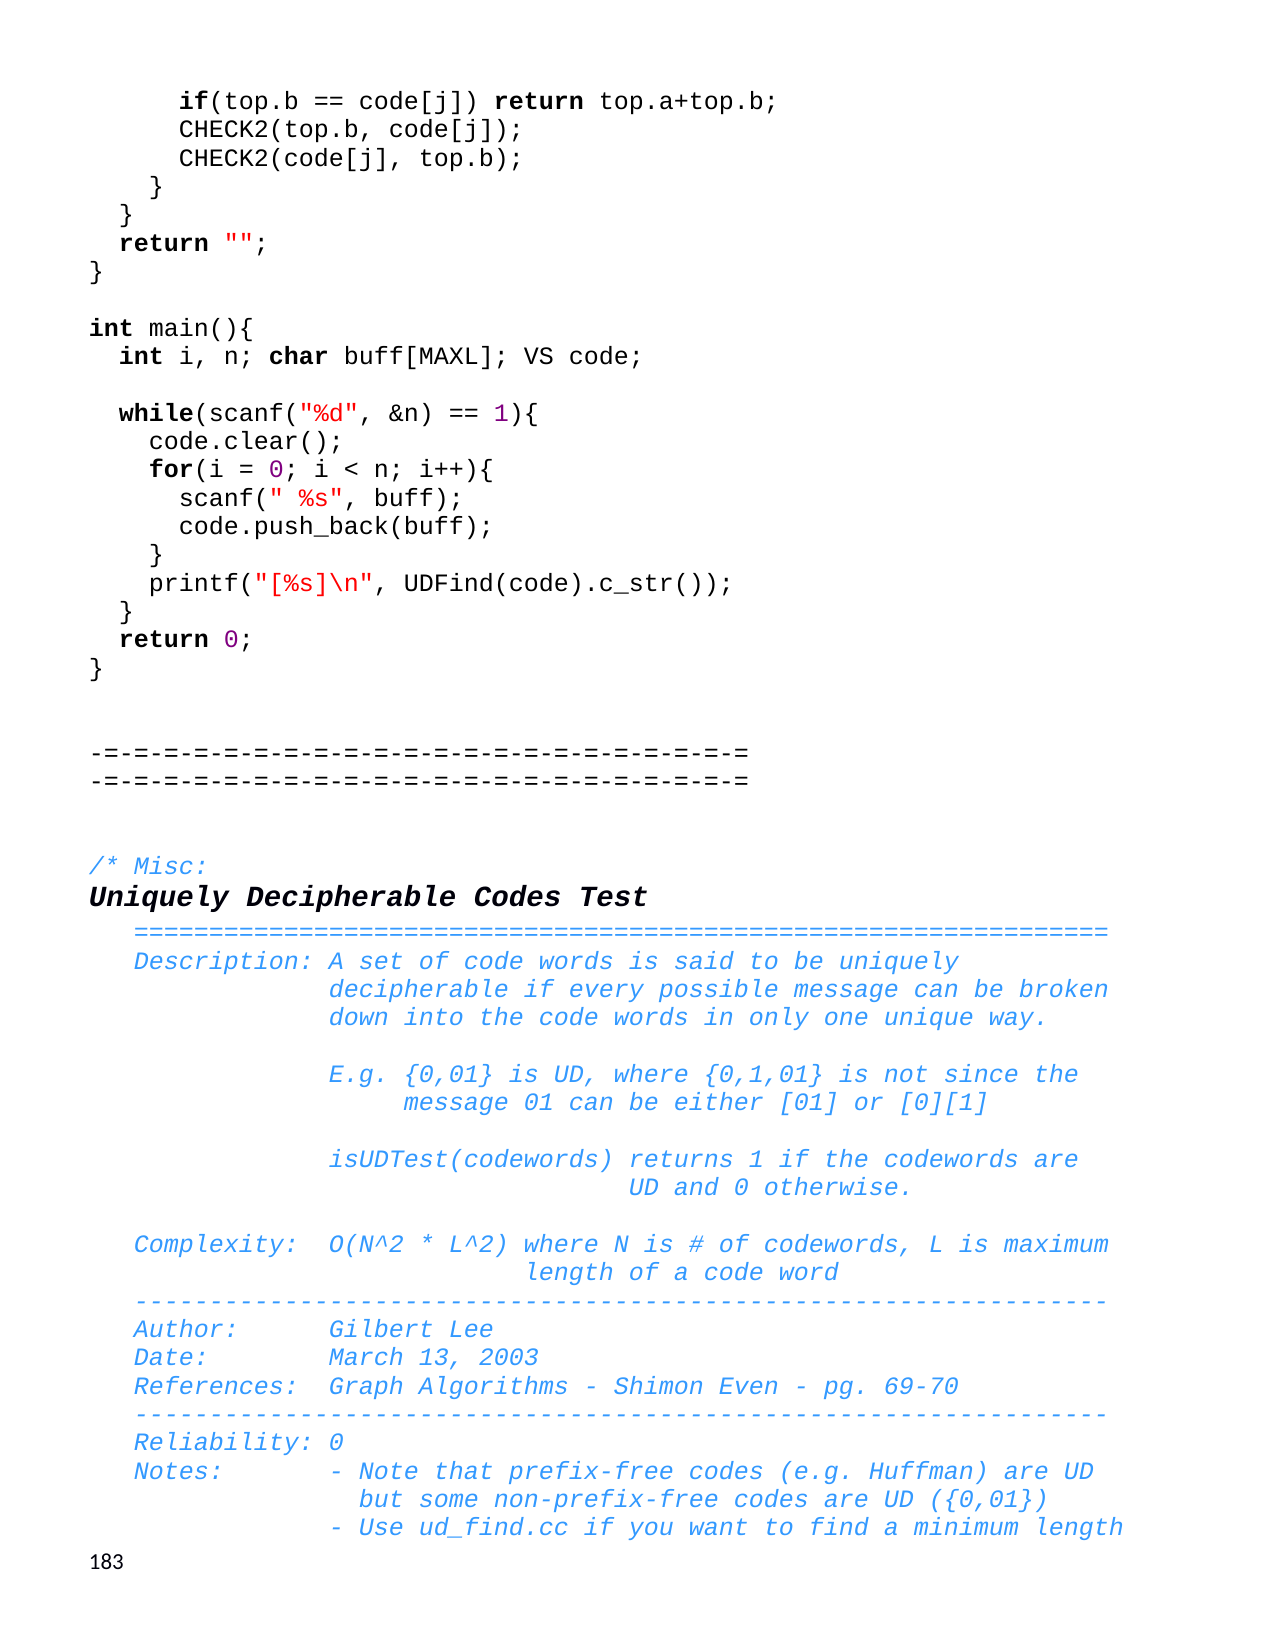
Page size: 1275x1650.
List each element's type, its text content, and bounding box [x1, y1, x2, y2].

text } [89, 202, 1186, 230]
text -=-=-=-=-=-=-=-=-=-=-=-=-=-=-=-=-=-=-=-=-=-= [89, 769, 1186, 797]
text down into the code words in only one unique way. [89, 1005, 1186, 1033]
text code.push_back(buff); [89, 514, 1186, 542]
text Description: A set of code words is said to be uniquely [89, 948, 1186, 977]
text } [89, 599, 1186, 627]
text while(scanf("%d", &n) == 1){ [89, 400, 1186, 429]
text Author: Gilbert Lee [89, 1317, 1186, 1345]
text CHECK2(top.b, code[j]); [89, 117, 1186, 145]
text if(top.b == code[j]) return top.a+top.b; [89, 89, 1186, 117]
text return 0; [89, 627, 1186, 655]
text for(i = 0; i < n; i++){ [89, 457, 1186, 485]
text but some non-prefix-free codes are UD ({0,01}) [89, 1487, 1186, 1515]
text length of a code word [89, 1260, 1186, 1288]
text ================================================================= [89, 920, 1186, 948]
text return ""; [89, 230, 1186, 259]
text isUDTest(codewords) returns 1 if the codewords are [89, 1147, 1186, 1175]
text References: Graph Algorithms - Shimon Even - pg. 69-70 [89, 1373, 1186, 1402]
text Complexity: O(N^2 * L^2) where N is # of codewords, L is maximum [89, 1232, 1186, 1260]
text code.clear(); [89, 429, 1186, 457]
text ----------------------------------------------------------------- [89, 1402, 1186, 1430]
text int main(){ [89, 315, 1186, 344]
text printf("[%s]\n", UDFind(code).c_str()); [89, 570, 1186, 599]
text } [89, 655, 1186, 684]
text decipherable if every possible message can be broken [89, 977, 1186, 1005]
text Notes: - Note that prefix-free codes (e.g. Huffman) are UD [89, 1458, 1186, 1487]
text Date: March 13, 2003 [89, 1345, 1186, 1373]
text Reliability: 0 [89, 1430, 1186, 1458]
text - Use ud_find.cc if you want to find a minimum length [89, 1515, 1186, 1543]
subtitle Uniquely Decipherable Codes Test [89, 882, 1186, 915]
text UD and 0 otherwise. [89, 1175, 1186, 1203]
text } [89, 259, 1186, 287]
text } [89, 542, 1186, 570]
text int i, n; char buff[MAXL]; VS code; [89, 344, 1186, 372]
text ----------------------------------------------------------------- [89, 1288, 1186, 1317]
text CHECK2(code[j], top.b); [89, 145, 1186, 174]
text -=-=-=-=-=-=-=-=-=-=-=-=-=-=-=-=-=-=-=-=-=-= [89, 740, 1186, 769]
text message 01 can be either [01] or [0][1] [89, 1090, 1186, 1118]
text scanf(" %s", buff); [89, 485, 1186, 514]
text E.g. {0,01} is UD, where {0,1,01} is not since the [89, 1062, 1186, 1090]
text /* Misc: [89, 854, 1186, 882]
text } [89, 174, 1186, 202]
